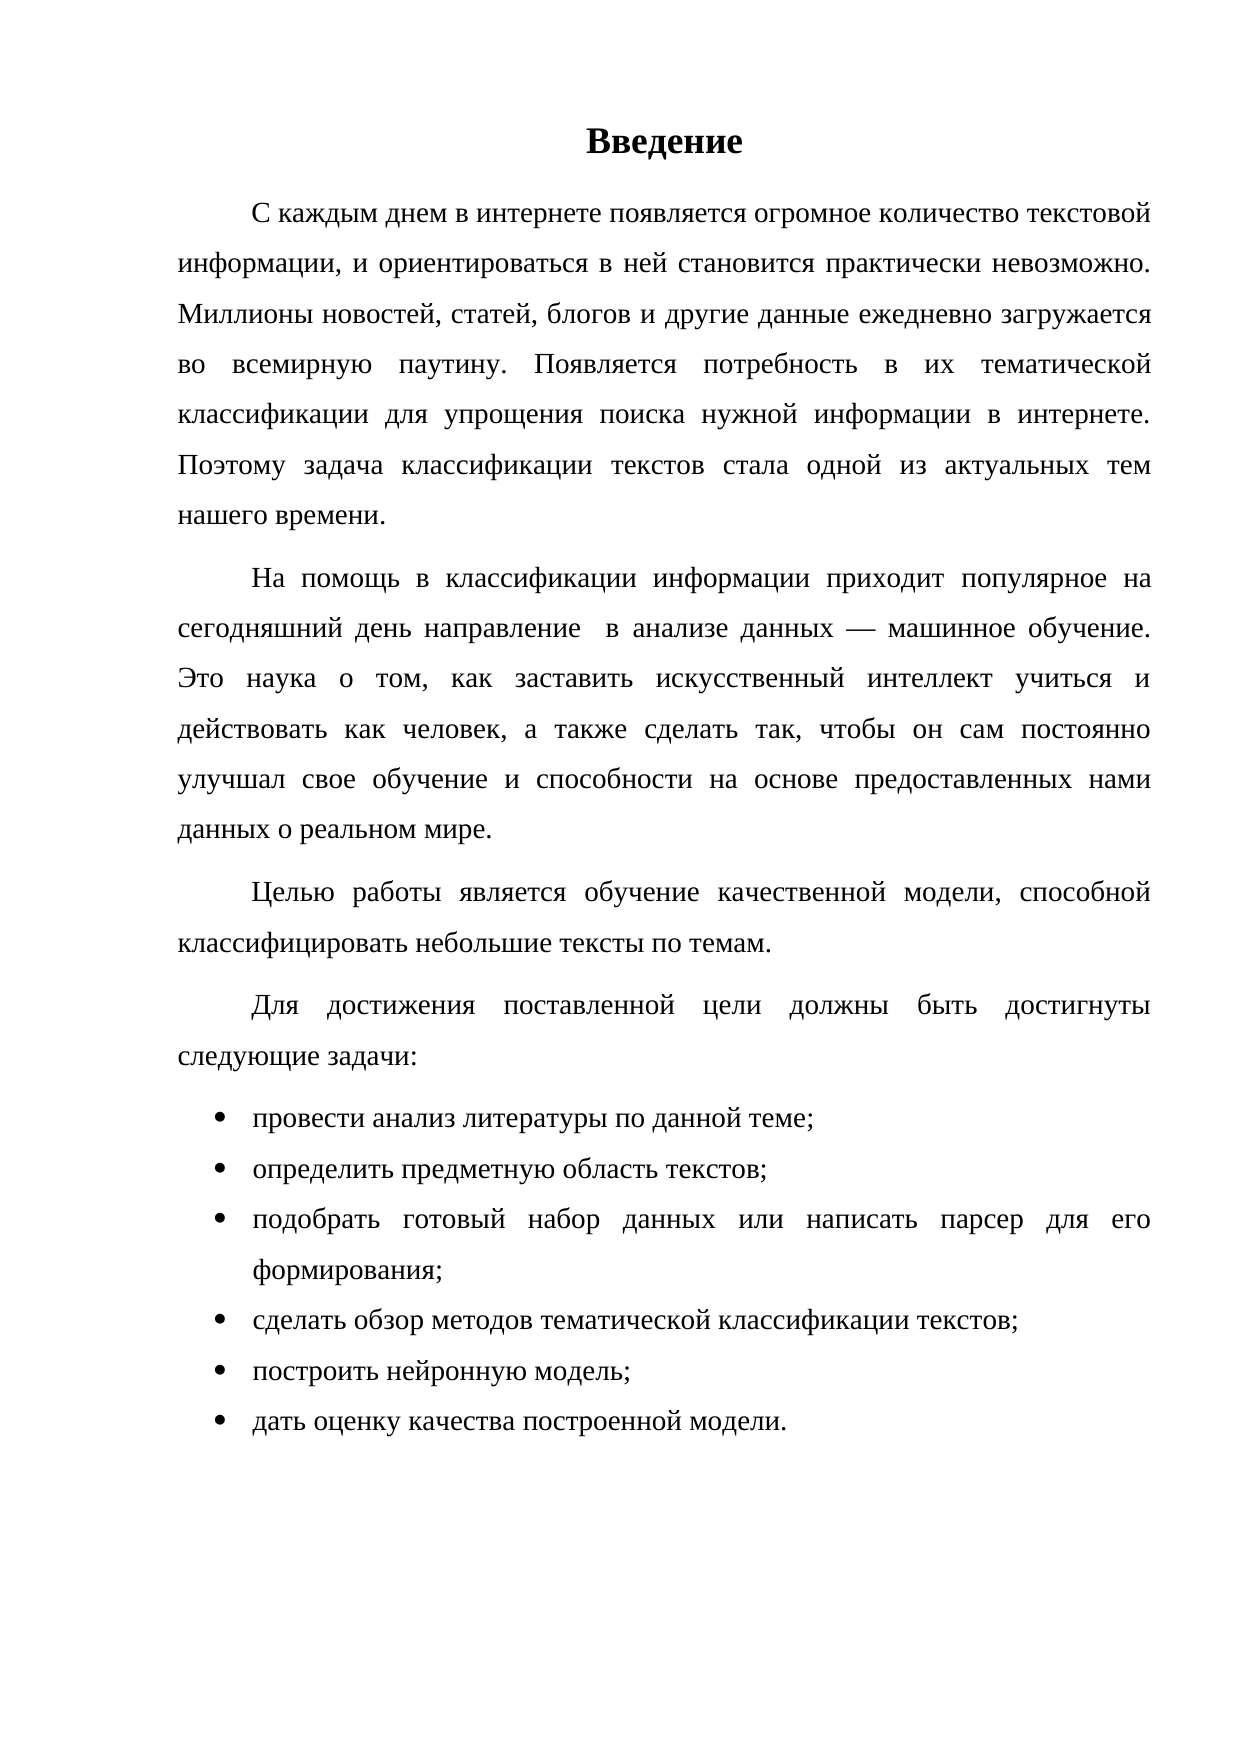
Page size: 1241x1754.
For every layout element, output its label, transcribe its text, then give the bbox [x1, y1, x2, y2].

text На помощь в классификации информации приходит популярное на сегодняшний день направление в анализе данных — машинное обучение. Это наука о том, как заставить искусственный интеллект учиться и действовать как человек, а также сделать так, чтобы он сам постоянно улучшал свое обучение и способности на основе предоставленных нами данных о реальном мире. [177, 560, 1152, 845]
text С каждым днем в интернете появляется огромное количество текстовой информации, и ориентироваться в ней становится практически невозможно. Миллионы новостей, статей, блогов и другие данные ежедневно загружается во всемирную паутину. Появляется потребность в их тематической классификации для упрощения поиска нужной информации в интернете. Поэтому задача классификации текстов стала одной из актуальных тем нашего времени. [177, 195, 1152, 531]
list провести анализ литературы по данной теме; [215, 1101, 1152, 1134]
list сделать обзор методов тематической классификации текстов; [215, 1302, 1152, 1336]
text Целью работы является обучение качественной модели, способной классифицировать небольшие тексты по темам. [177, 874, 1152, 958]
list подобрать готовый набор данных или написать парсер для его формирования; [215, 1201, 1152, 1285]
list определить предметную область текстов; [215, 1151, 1152, 1185]
subtitle Введение [177, 118, 1152, 161]
list построить нейронную модель; [215, 1353, 1152, 1386]
list дать оценку качества построенной модели. [215, 1403, 1152, 1437]
text Для достижения поставленной цели должны быть достигнуты следующие задачи: [177, 987, 1152, 1071]
